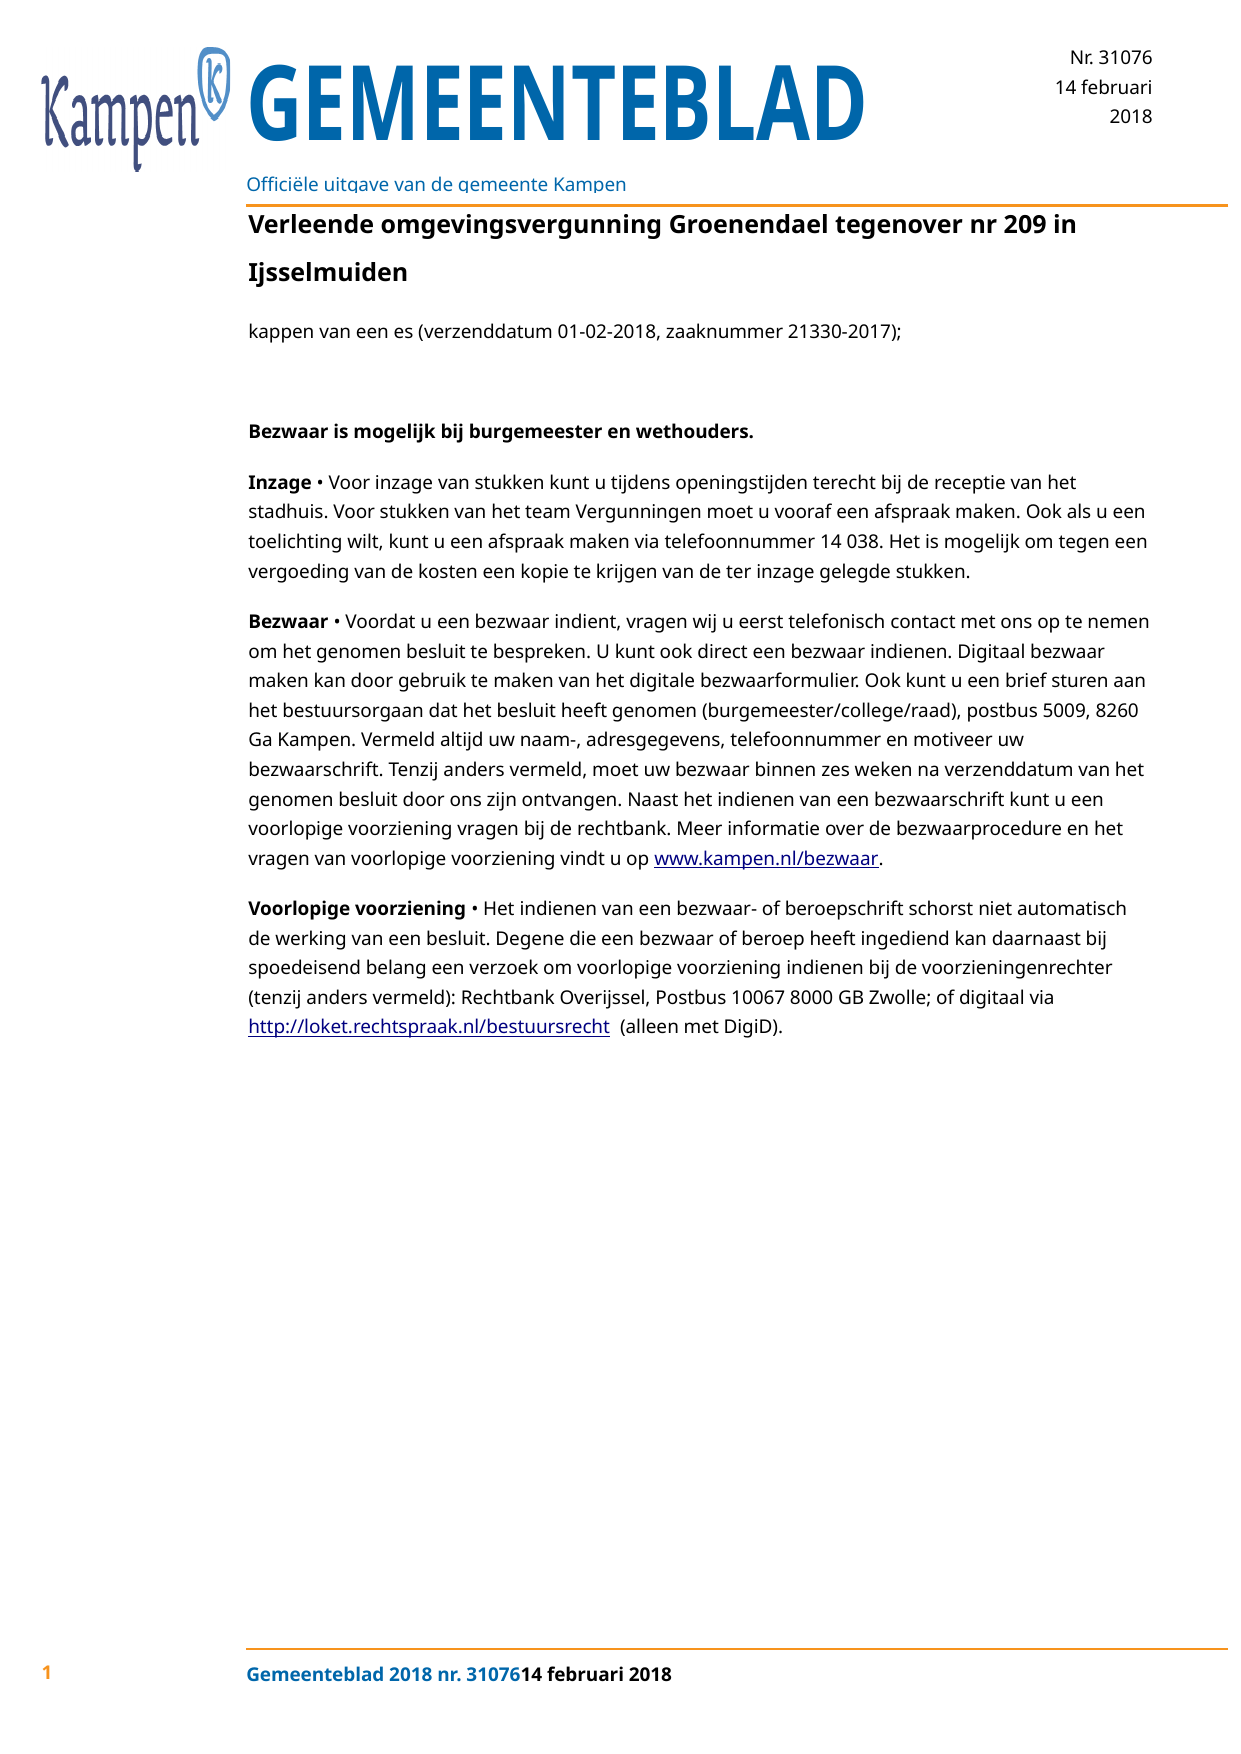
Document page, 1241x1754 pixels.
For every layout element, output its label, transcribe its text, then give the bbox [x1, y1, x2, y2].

text Bezwaar is mogelijk bij burgemeester en wethouders. [248, 419, 1152, 444]
picture [41, 47, 231, 172]
text Bezwaar • Voordat u een bezwaar indient, vragen wij u eerst telefonisch contact met ons op te nemen om het genomen besluit te bespreken. U kunt ook direct een bezwaar indienen. Digitaal bezwaar maken kan door gebruik te maken van het digitale bezwaarformulier. Ook kunt u een brief sturen aan het bestuursorgaan dat het besluit heeft genomen (burgemeester/college/raad), postbus 5009, 8260 Ga Kampen. Vermeld altijd uw naam-, adresgegevens, telefoonnummer en motiveer uw bezwaarschrift. Tenzij anders vermeld, moet uw bezwaar binnen zes weken na verzenddatum van het genomen besluit door ons zijn ontvangen. Naast het indienen van een bezwaarschrift kunt u een voorlopige voorziening vragen bij de rechtbank. Meer informatie over de bezwaarprocedure en het vragen van voorlopige voorziening vindt u op www.kampen.nl/bezwaar. [248, 608, 1152, 871]
text Verleende omgevingsvergunning Groenendael tegenover nr 209 in Ijsselmuiden [248, 207, 1152, 288]
text kappen van een es (verzenddatum 01-02-2018, zaaknummer 21330-2017); [248, 318, 1152, 344]
text Inzage • Voor inzage van stukken kunt u tijdens openingstijden terecht bij de receptie van het stadhuis. Voor stukken van het team Vergunningen moet u vooraf een afspraak maken. Ook als u een toelichting wilt, kunt u een afspraak maken via telefoonnummer 14 038. Het is mogelijk om tegen een vergoeding van de kosten een kopie te krijgen van de ter inzage gelegde stukken. [248, 469, 1152, 584]
text Voorlopige voorziening • Het indienen van een bezwaar- of beroepschrift schorst niet automatisch de werking van een besluit. Degene die een bezwaar of beroep heeft ingediend kan daarnaast bij spoedeisend belang een verzoek om voorlopige voorziening indienen bij de voorzieningenrechter (tenzij anders vermeld): Rechtbank Overijssel, Postbus 10067 8000 GB Zwolle; of digitaal via http://loket.rechtspraak.nl/bestuursrecht (alleen met DigiD). [248, 895, 1152, 1039]
